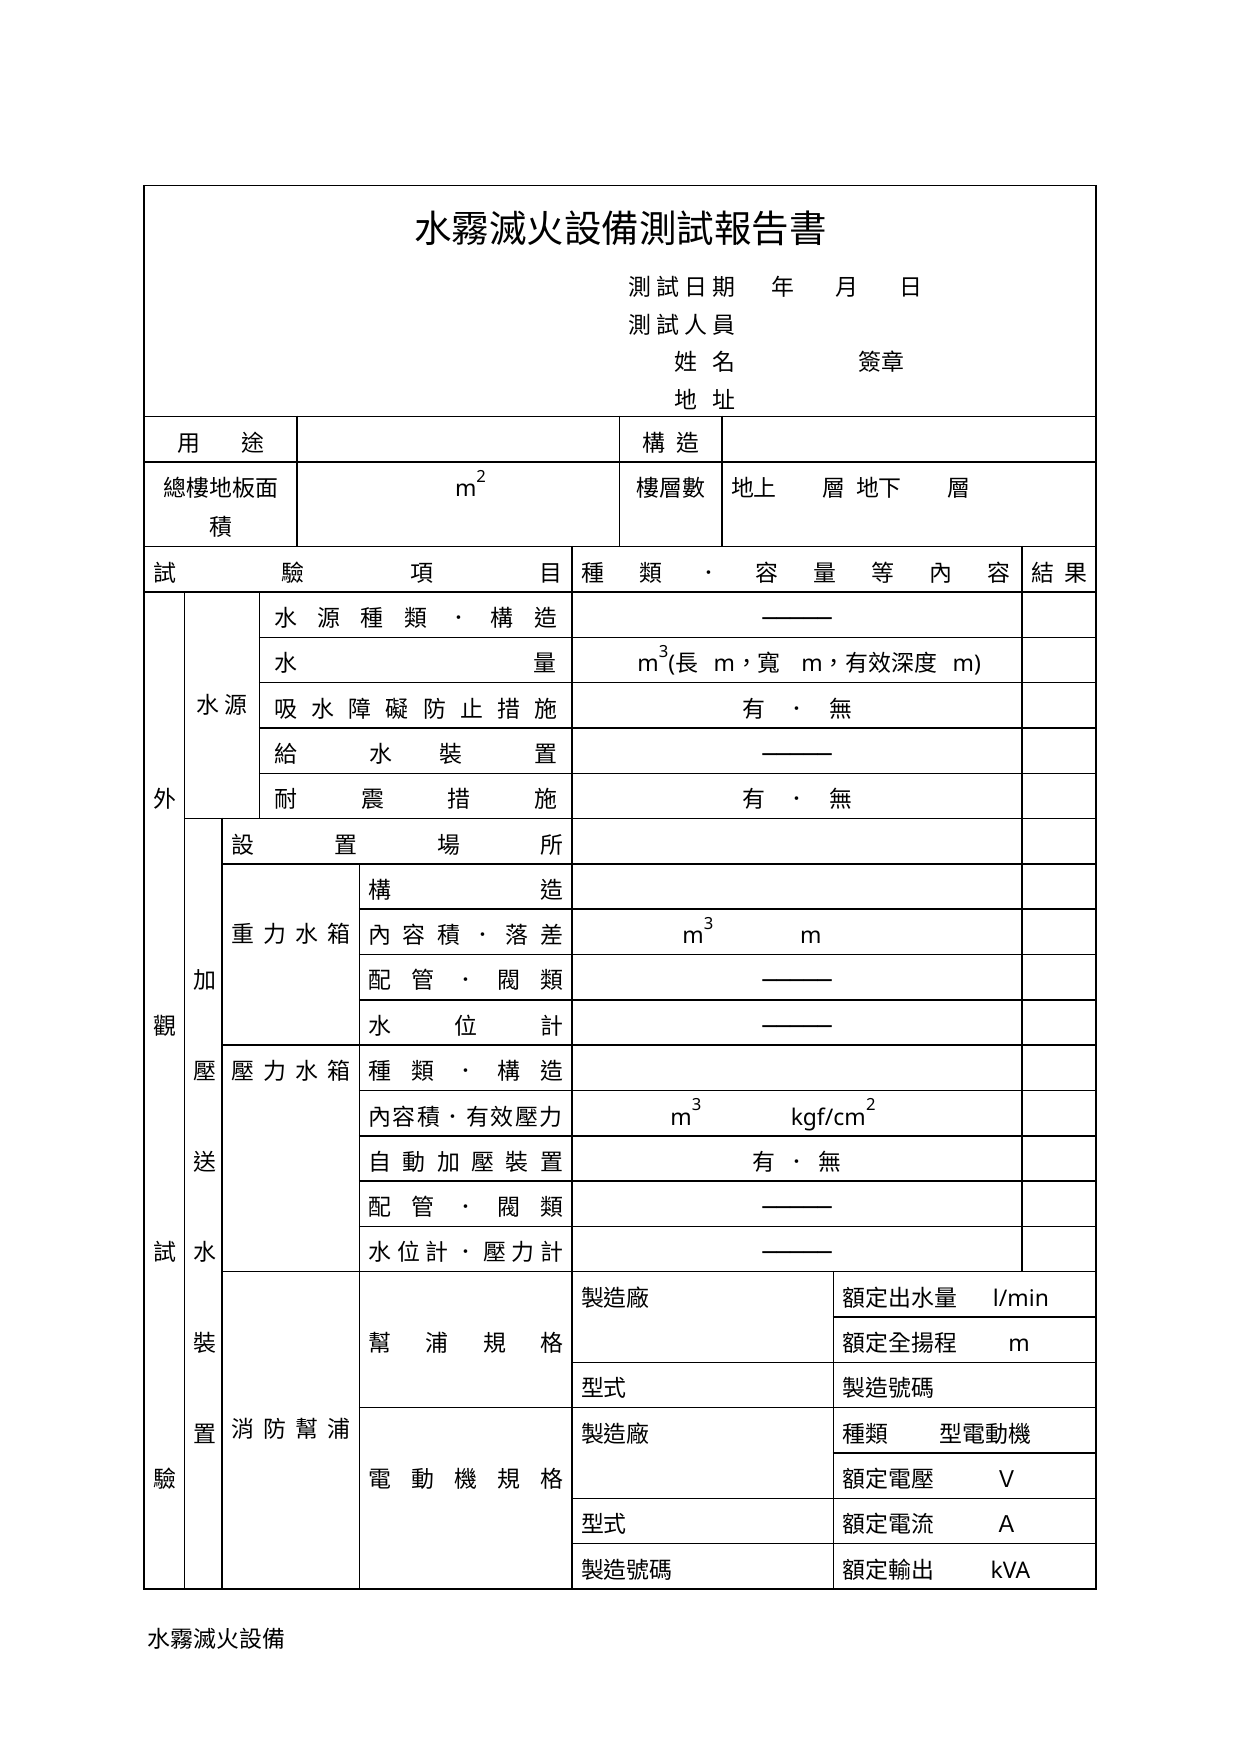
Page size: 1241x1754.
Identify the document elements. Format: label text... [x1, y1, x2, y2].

table_cell [1023, 1046, 1095, 1089]
table_cell [145, 727, 184, 772]
table_cell 送 [185, 1135, 221, 1180]
table_cell [360, 1498, 571, 1543]
table_cell 結果 [1023, 547, 1095, 591]
table_cell [145, 863, 184, 908]
table_cell 試 [145, 1226, 184, 1271]
table_cell 製造號碼 [573, 1544, 833, 1588]
table_cell 配管．閥類 [360, 955, 571, 999]
table_cell m3 m [573, 910, 1021, 954]
table_cell [1023, 955, 1095, 999]
table_cell [1023, 1137, 1095, 1180]
table_cell 吸水障礙防止措施 [260, 683, 571, 727]
table_cell [1023, 865, 1095, 908]
table_cell [145, 682, 184, 727]
table_cell 種類 型電動機 [834, 1408, 1095, 1452]
table_cell 內容積．落差 [360, 910, 571, 954]
text 水霧滅火設備 [148, 1621, 1092, 1654]
table_cell 有 ． 無 [573, 683, 1021, 727]
table_cell ───── [573, 1227, 1021, 1271]
table_cell [1023, 910, 1095, 954]
table_cell ───── [573, 955, 1021, 999]
table_cell 壓力水箱 [223, 1046, 359, 1271]
table_cell [185, 1271, 221, 1316]
table_cell 內容積．有效壓力 [360, 1091, 571, 1135]
table_cell m3(長 m，寬 m，有效深度 m) [573, 638, 1021, 682]
table_cell 額定出水量 l/min [834, 1272, 1095, 1316]
table_cell 耐震措施 [260, 774, 571, 818]
table_cell [1023, 683, 1095, 727]
table_cell [145, 303, 619, 341]
table_cell [145, 593, 184, 636]
table_cell 幫浦規格 [360, 1316, 571, 1361]
table_cell 種類．構造 [360, 1046, 571, 1089]
table_cell 試 驗 項 目 [145, 547, 571, 591]
table_cell 姓 名 簽章 [619, 341, 1095, 378]
table_cell [145, 1316, 184, 1361]
table_cell 製造廠 [573, 1272, 833, 1316]
table_cell 電動機規格 [360, 1452, 571, 1497]
table_cell 觀 [145, 999, 184, 1044]
table_cell 裝 [185, 1316, 221, 1361]
table_cell [723, 417, 1095, 461]
table_cell [573, 865, 1021, 908]
table_cell [1023, 1091, 1095, 1135]
table_cell [185, 1498, 221, 1543]
table_cell [185, 1361, 221, 1407]
table_cell [145, 1180, 184, 1226]
table_cell m2 [298, 463, 619, 546]
table_cell [298, 417, 619, 461]
table_cell 壓 [185, 1044, 221, 1089]
table_cell 測 試 人 員 [619, 303, 1095, 341]
table_cell 水 [185, 1226, 221, 1271]
table_cell 用 途 [145, 417, 296, 461]
table_cell [145, 1271, 184, 1316]
table_cell 加 [185, 954, 221, 999]
table_cell 地 址 [619, 378, 1095, 416]
table_cell [145, 1090, 184, 1135]
table_cell [185, 908, 221, 954]
table_cell 配管．閥類 [360, 1182, 571, 1226]
table_cell 額定電流 Ａ [834, 1499, 1095, 1543]
table_cell [145, 908, 184, 954]
table_cell [145, 266, 619, 303]
table_cell [145, 1543, 184, 1588]
table_cell [1023, 819, 1095, 863]
table_cell [1023, 774, 1095, 818]
table_cell [145, 1044, 184, 1089]
table_cell [185, 863, 221, 908]
table_cell 型式 [573, 1363, 833, 1407]
table_cell 水 源 [185, 593, 259, 818]
table_cell [573, 819, 1021, 863]
table_cell 型式 [573, 1499, 833, 1543]
table_cell [185, 1543, 221, 1588]
table_cell 消防幫浦 [223, 1272, 359, 1588]
table_cell [1023, 1182, 1095, 1226]
table_cell 額定電壓 Ｖ [834, 1454, 1095, 1497]
table_cell [1023, 1227, 1095, 1271]
table_cell ───── [573, 1182, 1021, 1226]
table_cell 製造號碼 [834, 1363, 1095, 1407]
table_cell ───── [573, 1001, 1021, 1044]
table_cell 構 造 [620, 417, 721, 461]
table_cell 製造廠 [573, 1408, 833, 1452]
table_cell [185, 999, 221, 1044]
table_cell [1023, 1001, 1095, 1044]
table_cell m3 kgf/cm2 [573, 1091, 1021, 1135]
table_cell [360, 1543, 571, 1588]
table_cell [1023, 729, 1095, 772]
table_cell 水位計 [360, 1001, 571, 1044]
table_cell 有 ． 無 [573, 774, 1021, 818]
table_cell [145, 378, 619, 416]
table_cell 水 量 [260, 638, 571, 682]
table_cell [185, 1090, 221, 1135]
table_cell [360, 1361, 571, 1407]
table_cell 測 試 日 期 年 月 日 [619, 266, 1095, 303]
table_cell [145, 341, 619, 378]
table_cell 驗 [145, 1452, 184, 1497]
table_cell [145, 954, 184, 999]
table_header 水霧滅火設備測試報告書 [145, 186, 1095, 266]
table_cell [145, 818, 184, 863]
table_cell ───── [573, 593, 1021, 636]
table_cell 樓層數 [620, 463, 721, 546]
table_cell [145, 1361, 184, 1407]
table_cell [145, 1135, 184, 1180]
table_cell [573, 1452, 833, 1497]
table_cell [573, 1046, 1021, 1089]
table_cell 給 水 裝 置 [260, 729, 571, 772]
table_cell 構 造 [360, 865, 571, 908]
table_cell 地上 層 地下 層 [723, 463, 1095, 546]
table_cell [360, 1272, 571, 1316]
table_cell ───── [573, 729, 1021, 772]
table_cell [1023, 593, 1095, 636]
table_cell [573, 1316, 833, 1361]
table_cell [145, 1498, 184, 1543]
table_cell [145, 636, 184, 682]
table_cell [145, 1407, 184, 1452]
table_cell 水源種類．構造 [260, 593, 571, 636]
table_cell 種 類 ． 容 量 等 內 容 [573, 547, 1021, 591]
table_cell 設置場所 [223, 819, 571, 863]
table_cell [1023, 638, 1095, 682]
table_cell 自動加壓裝置 [360, 1137, 571, 1180]
table_cell 額定輸出 kVA [834, 1544, 1095, 1588]
table_cell [185, 1180, 221, 1226]
table_cell [185, 1452, 221, 1497]
table_cell 有 ． 無 [573, 1137, 1021, 1180]
table_cell 額定全揚程 m [834, 1318, 1095, 1361]
table_cell 總樓地板面積 [145, 463, 296, 546]
table_cell [360, 1408, 571, 1452]
table_cell 重力水箱 [223, 865, 359, 1044]
table_cell 外 [145, 773, 184, 818]
table_cell 水位計．壓力計 [360, 1227, 571, 1271]
table_cell 置 [185, 1407, 221, 1452]
table_cell [185, 819, 221, 863]
